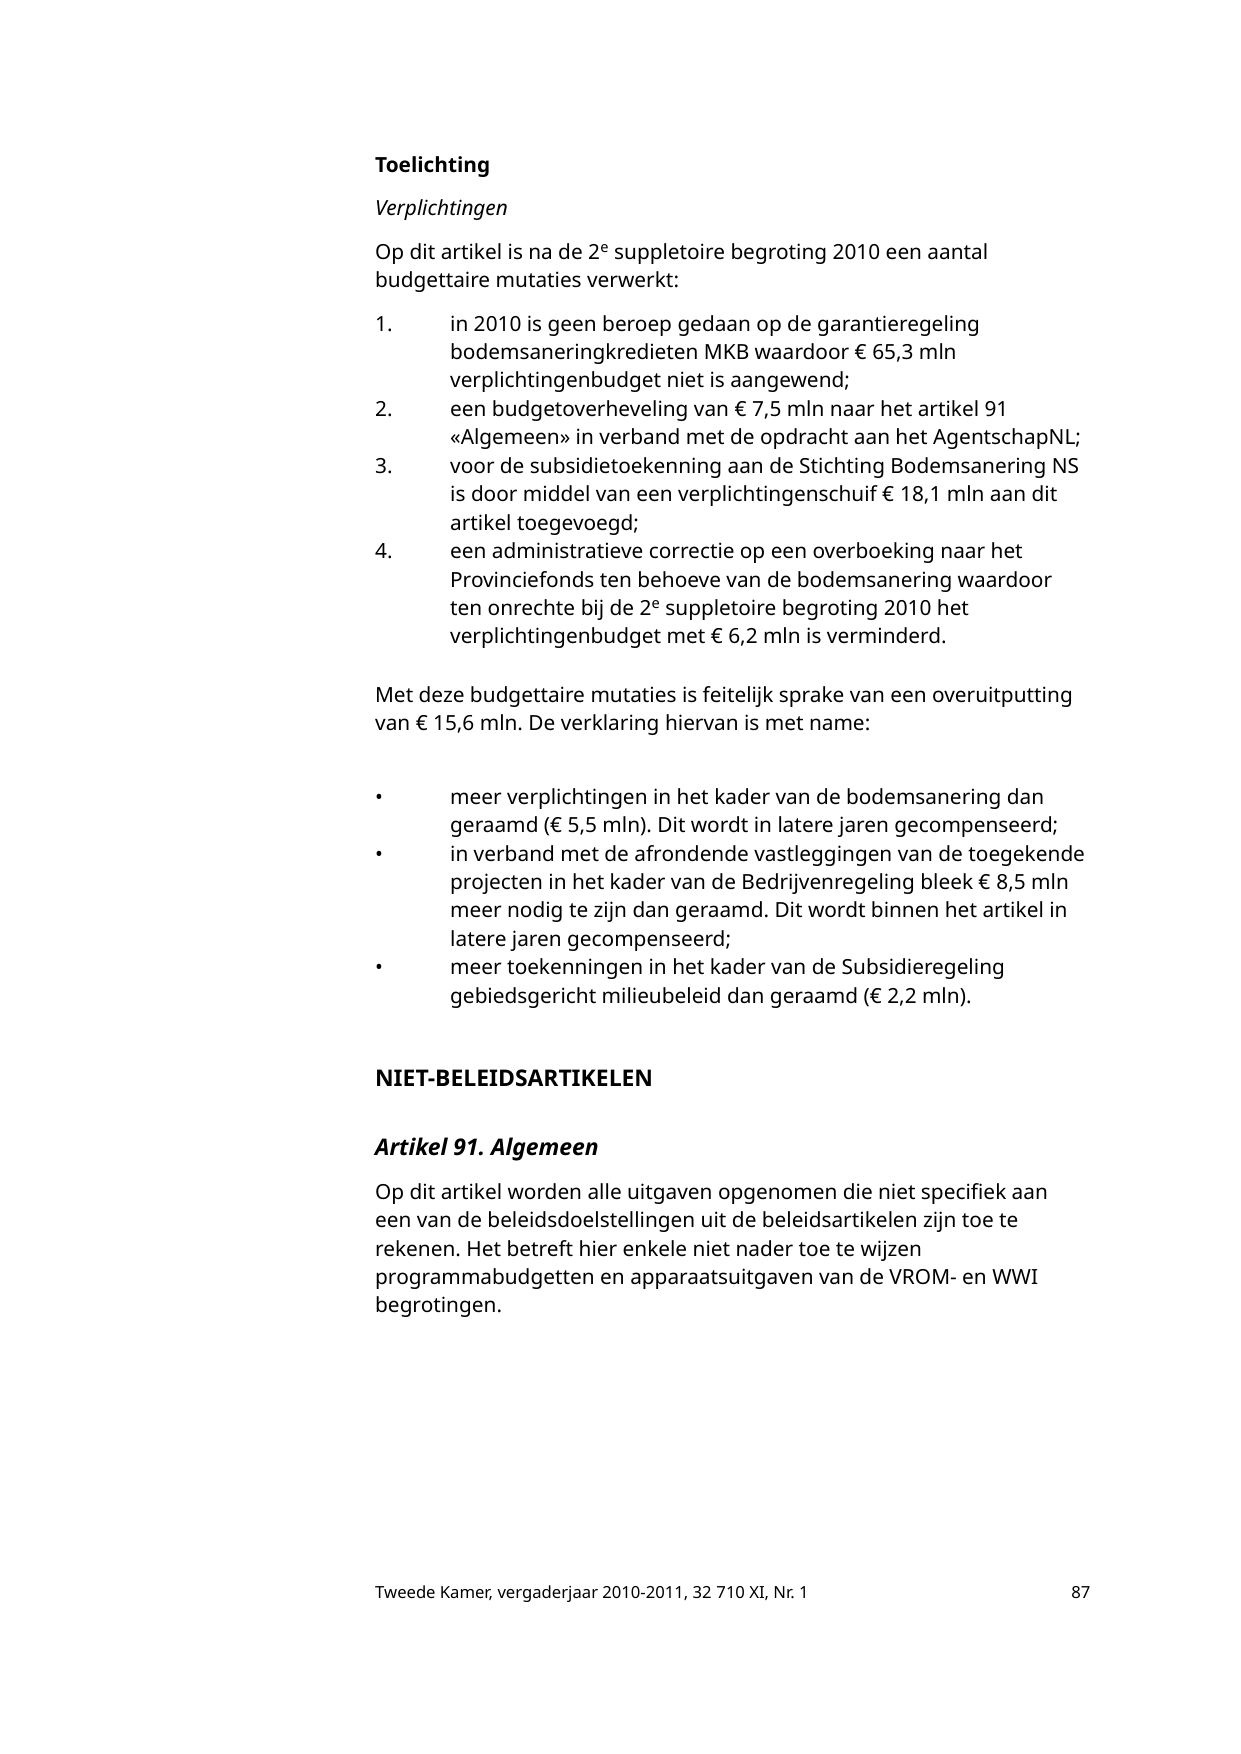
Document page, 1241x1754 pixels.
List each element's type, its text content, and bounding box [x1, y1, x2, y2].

text Verplichtingen [375, 193, 1090, 222]
subtitle Artikel 91. Algemeen [375, 1131, 1090, 1162]
text Toelichting [375, 150, 1090, 178]
list meer toekenningen in het kader van de Subsidieregeling gebiedsgericht milieubeleid dan geraamd (€ 2,2 mln). [375, 952, 1090, 1009]
text Op dit artikel is na de 2e suppletoire begroting 2010 een aantal budgettaire mutaties verwerkt: [375, 237, 1090, 294]
text Op dit artikel worden alle uitgaven opgenomen die niet specifiek aan een van de beleidsdoelstellingen uit de beleidsartikelen zijn toe te rekenen. Het betreft hier enkele niet nader toe te wijzen programmabudgetten en apparaatsuitgaven van de VROM- en WWI begrotingen. [375, 1177, 1090, 1319]
list voor de subsidietoekenning aan de Stichting Bodemsanering NS is door middel van een verplichtingenschuif € 18,1 mln aan dit artikel toegevoegd; [375, 451, 1090, 536]
list een budgetoverheveling van € 7,5 mln naar het artikel 91 «Algemeen» in verband met de opdracht aan het AgentschapNL; [375, 394, 1090, 451]
list meer verplichtingen in het kader van de bodemsanering dan geraamd (€ 5,5 mln). Dit wordt in latere jaren gecompenseerd; [375, 782, 1090, 839]
list een administratieve correctie op een overboeking naar het Provinciefonds ten behoeve van de bodemsanering waardoor ten onrechte bij de 2e suppletoire begroting 2010 het verplichtingenbudget met € 6,2 mln is verminderd. [375, 536, 1090, 650]
subtitle NIET-BELEIDSARTIKELEN [375, 1062, 1090, 1093]
text Met deze budgettaire mutaties is feitelijk sprake van een overuitputting van € 15,6 mln. De verklaring hiervan is met name: [375, 680, 1090, 737]
list in 2010 is geen beroep gedaan op de garantieregeling bodemsaneringkredieten MKB waardoor € 65,3 mln verplichtingenbudget niet is aangewend; [375, 309, 1090, 394]
list in verband met de afrondende vastleggingen van de toegekende projecten in het kader van de Bedrijvenregeling bleek € 8,5 mln meer nodig te zijn dan geraamd. Dit wordt binnen het artikel in latere jaren gecompenseerd; [375, 839, 1090, 952]
